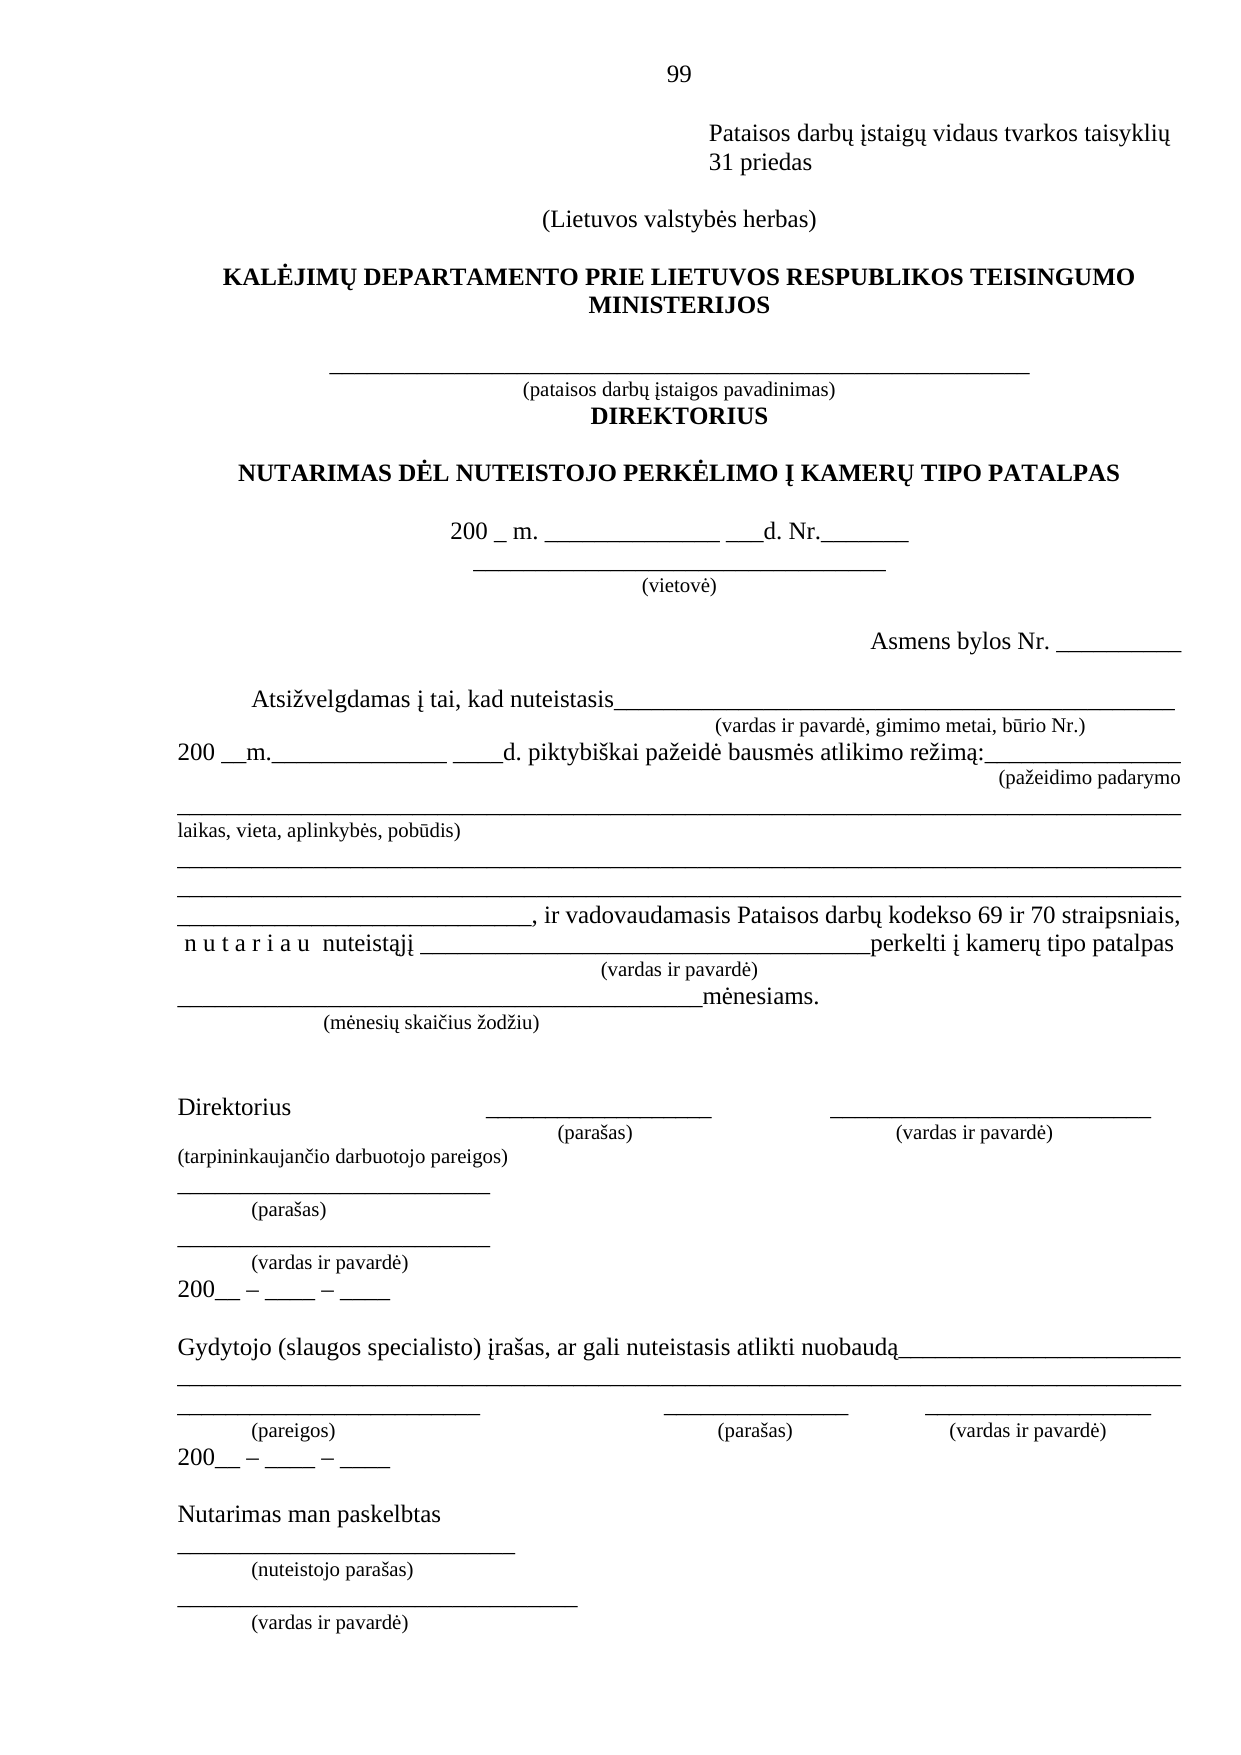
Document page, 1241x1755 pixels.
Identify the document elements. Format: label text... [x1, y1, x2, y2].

text (vietovė) [177, 573, 1181, 597]
text 31 priedas [177, 147, 1181, 176]
text (Lietuvos valstybės herbas) [177, 204, 1181, 233]
text ________________________________________________________ [177, 348, 1181, 377]
text (vardas ir pavardė) [177, 1610, 1181, 1634]
text NUTARIMAS DĖL NUTEISTOJO PERKĖLIMO Į KAMERŲ TIPO PATALPAS [177, 458, 1181, 487]
text (nuteistojo parašas) [177, 1557, 1181, 1581]
text 200__ – ____ – ____ [177, 1442, 1181, 1471]
text KALĖJIMŲ DEPARTAMENTO PRIE LIETUVOS RESPUBLIKOS TEISINGUMO MINISTERIJOS [177, 262, 1181, 319]
text 200 _ m. ______________ ___d. Nr._______ [177, 516, 1181, 545]
text _________________________ [177, 1168, 1181, 1197]
text (parašas) [177, 1197, 1181, 1221]
text __________________________________________mėnesiams. [177, 981, 1181, 1010]
text (pažeidimo padarymo [177, 765, 1181, 789]
text (pataisos darbų įstaigos pavadinimas) [177, 377, 1181, 401]
text ________________________________ [177, 1581, 1181, 1610]
text Pataisos darbų įstaigų vidaus tvarkos taisyklių [709, 118, 1181, 147]
text (vardas ir pavardė) [177, 957, 1181, 981]
text Nutarimas man paskelbtas [177, 1499, 1181, 1528]
text Asmens bylos Nr. __________ [650, 626, 1181, 655]
text 200 __m.______________ ____d. piktybiškai pažeidė bausmės atlikimo režimą: [177, 737, 1181, 765]
text 200__ – ____ – ____ [177, 1274, 1181, 1303]
text , ir vadovaudamasis Pataisos darbų kodekso 69 ir 70 straipsniais, [177, 900, 1181, 928]
text (tarpininkaujančio darbuotojo pareigos) [177, 1144, 1181, 1168]
text (parašas) (vardas ir pavardė) [177, 1120, 1181, 1144]
text _________________________ [177, 1221, 1181, 1250]
text (pareigos) (parašas) (vardas ir pavardė) [177, 1418, 1181, 1442]
text (mėnesių skaičius žodžiu) [177, 1010, 1181, 1034]
text nutariau nuteistąjį ____________________________________perkelti į kamerų tipo patalpas [177, 928, 1181, 957]
text Direktorius [177, 1092, 1181, 1120]
text _________________________________ [177, 545, 1181, 573]
text laikas, vieta, aplinkybės, pobūdis) [177, 818, 1181, 842]
text (vardas ir pavardė, gimimo metai, būrio Nr.) [177, 712, 1181, 737]
text (vardas ir pavardė) [177, 1250, 1181, 1274]
text Atsižvelgdamas į tai, kad nuteistasis [177, 684, 1181, 712]
text Gydytojo (slaugos specialisto) įrašas, ar gali nuteistasis atlikti nuobaudą [177, 1332, 1181, 1360]
text ___________________________ [177, 1528, 1181, 1557]
text DIREKTORIUS [177, 401, 1181, 430]
